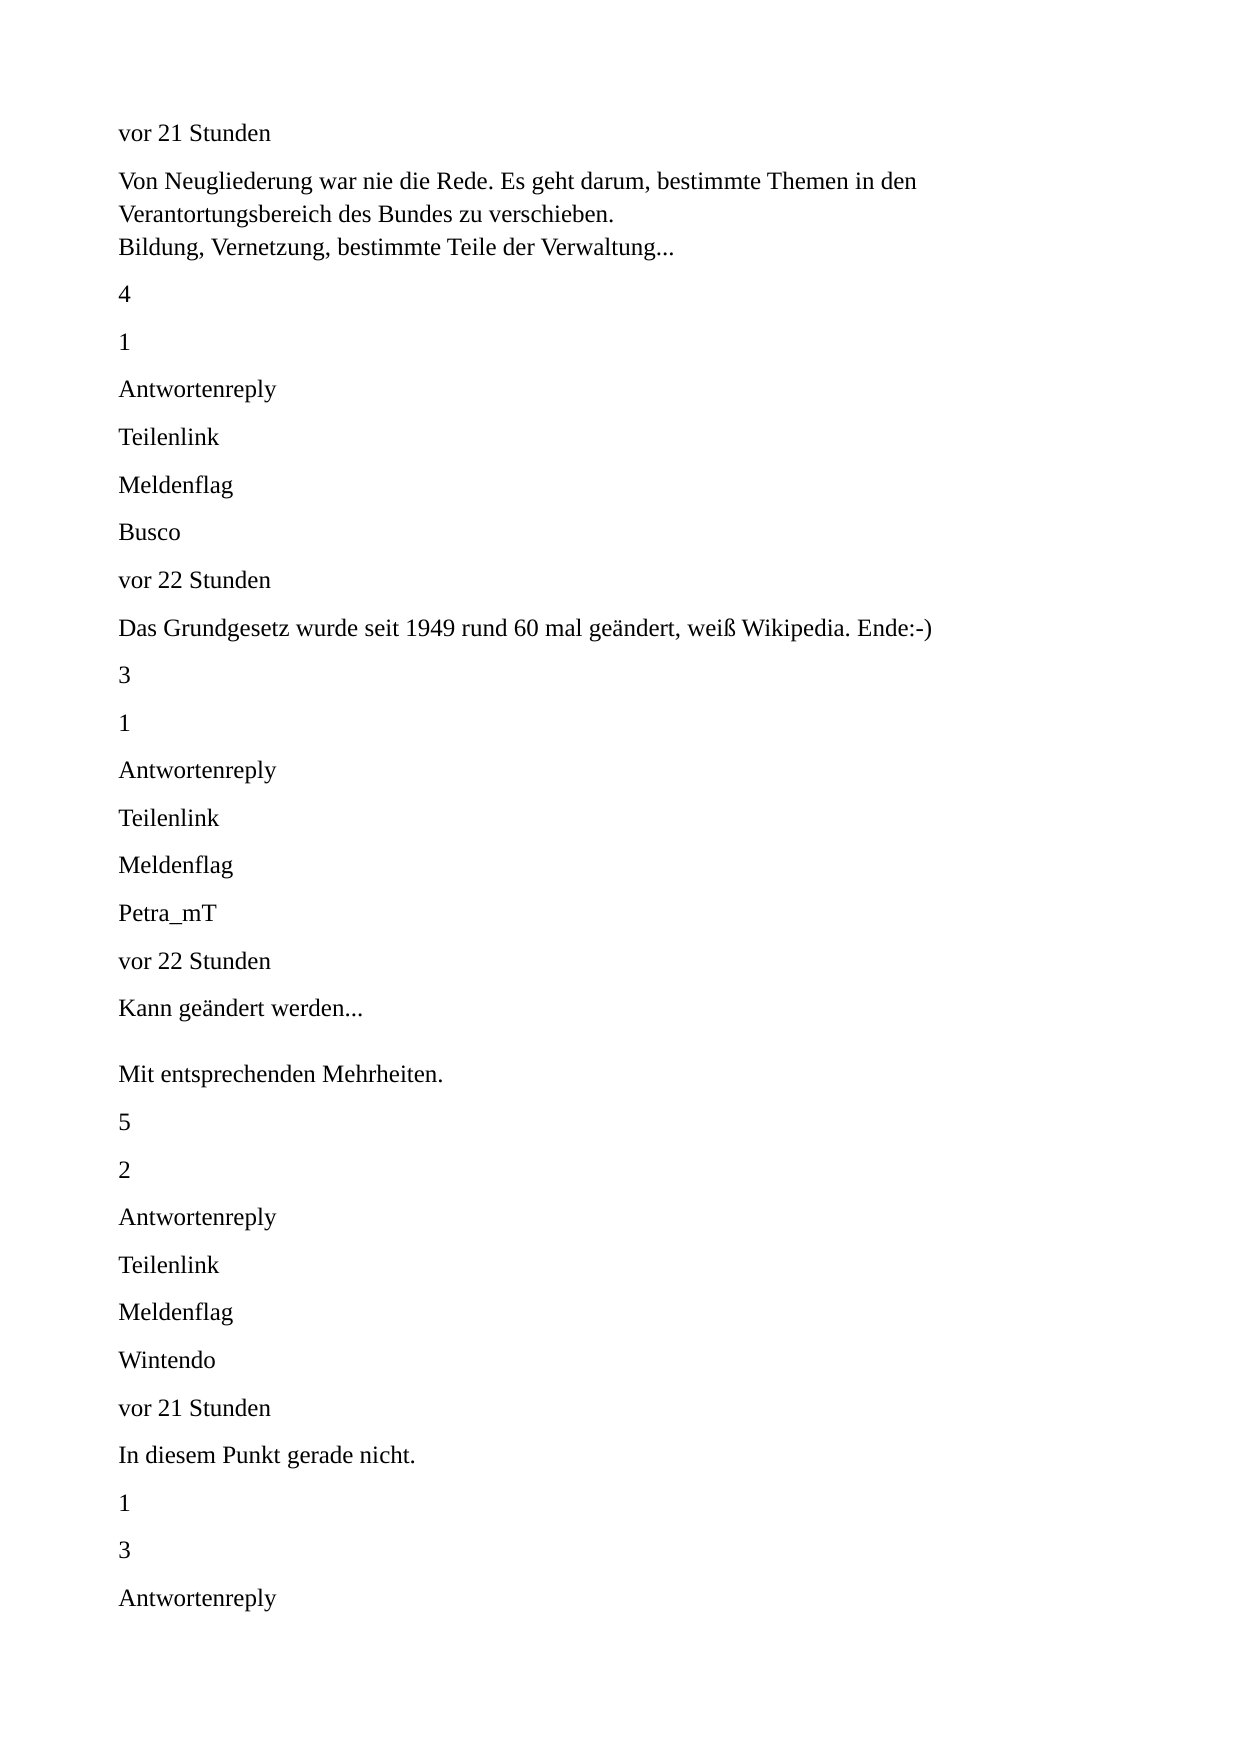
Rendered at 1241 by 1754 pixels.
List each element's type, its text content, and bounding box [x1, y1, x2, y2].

text Kann geändert werden... Mit entsprechenden Mehrheiten. [118, 993, 1122, 1088]
text vor 21 Stunden [118, 118, 1122, 147]
text In diesem Punkt gerade nicht. [118, 1440, 1122, 1469]
text vor 22 Stunden [118, 946, 1122, 974]
text Teilenlink [118, 803, 1122, 832]
text Antwortenreply [118, 1583, 1122, 1612]
text vor 21 Stunden [118, 1393, 1122, 1421]
text Antwortenreply [118, 1202, 1122, 1231]
text 1 [118, 1488, 1122, 1517]
text Petra_mT [118, 898, 1122, 927]
text 3 [118, 1536, 1122, 1564]
text 3 [118, 660, 1122, 689]
text Meldenflag [118, 851, 1122, 879]
text 5 [118, 1107, 1122, 1136]
text 1 [118, 327, 1122, 356]
text Wintendo [118, 1345, 1122, 1374]
text Meldenflag [118, 1297, 1122, 1326]
text Busco [118, 517, 1122, 546]
text Teilenlink [118, 422, 1122, 451]
text Meldenflag [118, 470, 1122, 498]
text Das Grundgesetz wurde seit 1949 rund 60 mal geändert, weiß Wikipedia. Ende:-) [118, 613, 1122, 641]
text 2 [118, 1155, 1122, 1183]
text Antwortenreply [118, 755, 1122, 784]
text Von Neugliederung war nie die Rede. Es geht darum, bestimmte Themen in den Verantortungsbereich des Bundes zu verschieben. Bildung, Vernetzung, bestimmte Teile der Verwaltung... [118, 166, 1122, 261]
text Teilenlink [118, 1250, 1122, 1279]
text Antwortenreply [118, 374, 1122, 403]
text vor 22 Stunden [118, 565, 1122, 594]
text 4 [118, 279, 1122, 308]
text 1 [118, 708, 1122, 737]
